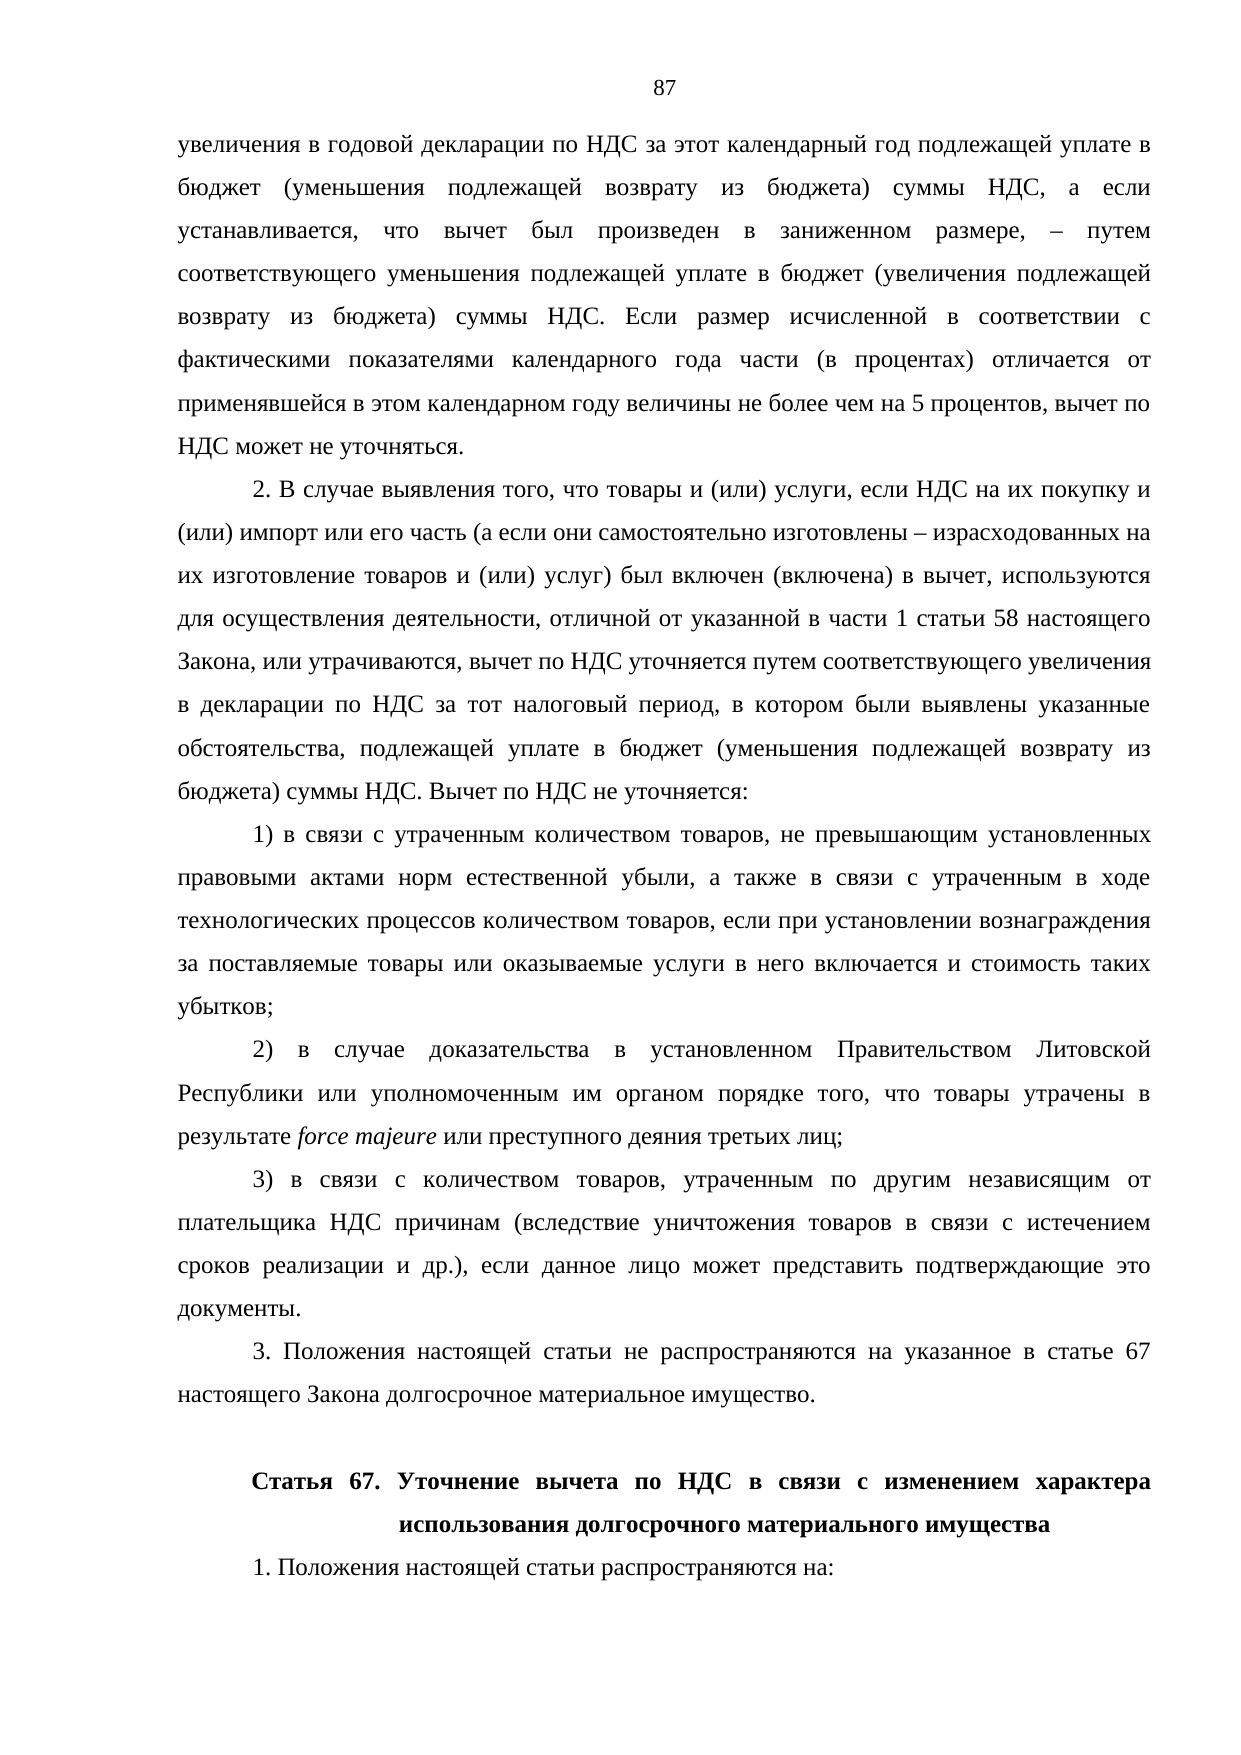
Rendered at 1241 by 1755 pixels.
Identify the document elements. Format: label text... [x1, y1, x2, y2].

text 2) в случае доказательства в установленном Правительством Литовской Республики или уполномоченным им органом порядке того, что товары утрачены в результате force majeure или преступного деяния третьих лиц; [177, 1034, 1152, 1149]
text увеличения в годовой декларации по НДС за этот календарный год подлежащей уплате в бюджет (уменьшения подлежащей возврату из бюджета) суммы НДС, а если устанавливается, что вычет был произведен в заниженном размере, – путем соответствующего уменьшения подлежащей уплате в бюджет (увеличения подлежащей возврату из бюджета) суммы НДС. Если размер исчисленной в соответствии с фактическими показателями календарного года части (в процентах) отличается от применявшейся в этом календарном году величины не более чем на 5 процентов, вычет по НДС может не уточняться. [177, 129, 1152, 459]
text Статья 67. Уточнение вычета по НДС в связи с изменением характера использования долгосрочного материального имущества [251, 1466, 1152, 1538]
text 2. В случае выявления того, что товары и (или) услуги, если НДС на их покупку и (или) импорт или его часть (а если они самостоятельно изготовлены – израсходованных на их изготовление товаров и (или) услуг) был включен (включена) в вычет, используются для осуществления деятельности, отличной от указанной в части 1 статьи 58 настоящего Закона, или утрачиваются, вычет по НДС уточняется путем соответствующего увеличения в декларации по НДС за тот налоговый период, в котором были выявлены указанные обстоятельства, подлежащей уплате в бюджет (уменьшения подлежащей возврату из бюджета) суммы НДС. Вычет по НДС не уточняется: [177, 474, 1152, 804]
text 3. Положения настоящей статьи не распространяются на указанное в статье 67 настоящего Закона долгосрочное материальное имущество. [177, 1336, 1152, 1408]
text 3) в связи с количеством товаров, утраченным по другим независящим от плательщика НДС причинам (вследствие уничтожения товаров в связи с истечением сроков реализации и др.), если данное лицо может представить подтверждающие это документы. [177, 1164, 1152, 1322]
text 1) в связи с утраченным количеством товаров, не превышающим установленных правовыми актами норм естественной убыли, а также в связи с утраченным в ходе технологических процессов количеством товаров, если при установлении вознаграждения за поставляемые товары или оказываемые услуги в него включается и стоимость таких убытков; [177, 819, 1152, 1020]
text 1. Положения настоящей статьи распространяются на: [177, 1552, 1152, 1581]
